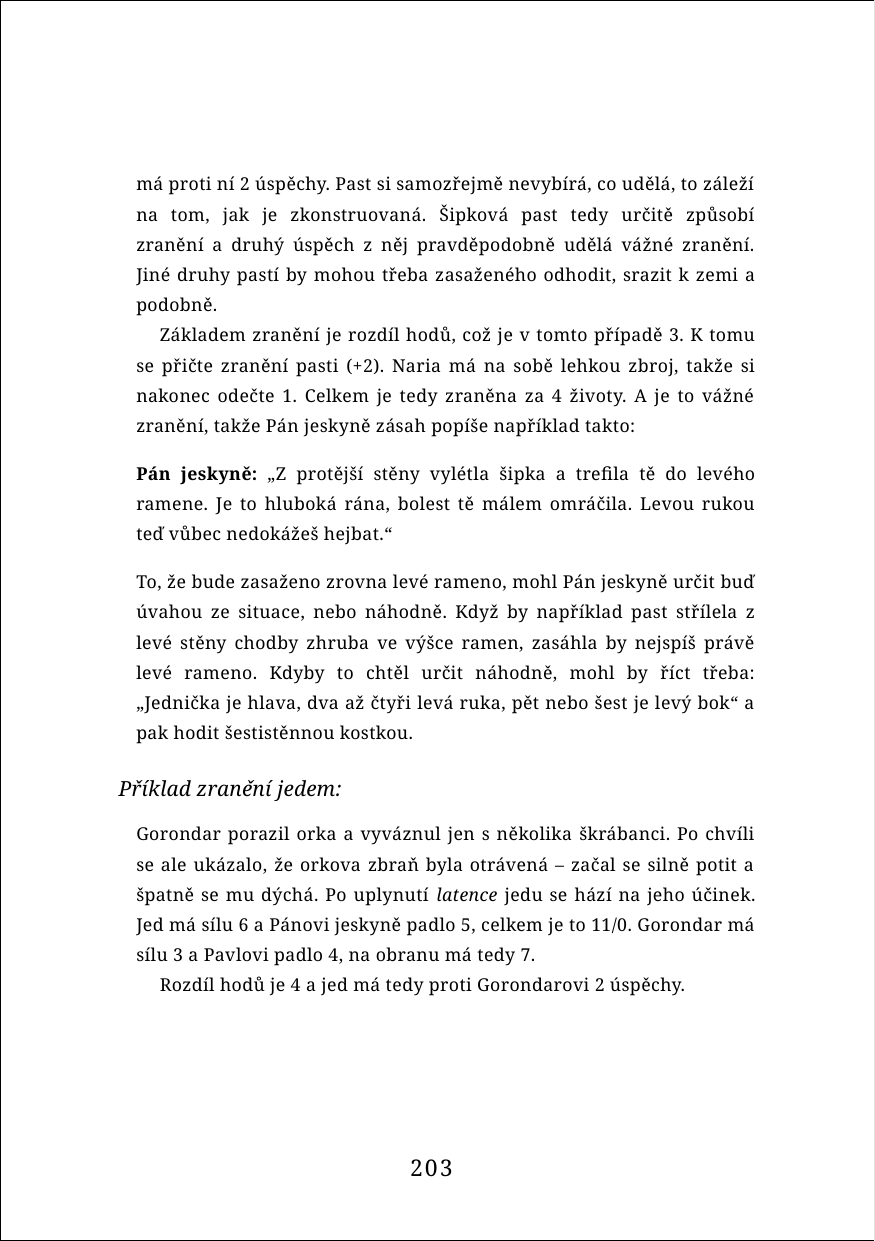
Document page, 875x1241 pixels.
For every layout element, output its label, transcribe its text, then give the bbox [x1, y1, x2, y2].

text Pán jeskyně: „Z protější stěny vylétla šipka a trefila tě do levého ramene. Je to hluboká rána, bolest tě málem omráčila. Levou rukou teď vůbec nedokážeš hejbat.“ [136, 461, 756, 546]
text To, že bude zasaženo zrovna levé rameno, mohl Pán jeskyně určit buď úvahou ze situace, nebo náhodně. Když by například past střílela z levé stěny chodby zhruba ve výšce ramen, zasáhla by nejspíš právě levé rameno. Kdyby to chtěl určit náhodně, mohl by říct třeba: „Jednička je hlava, dva až čtyři levá ruka, pět nebo šest je levý bok“ a pak hodit šestistěnnou kostkou. [136, 570, 756, 745]
text Gorondar porazil orka a vyváznul jen s několika škrábanci. Po chvíli se ale ukázalo, že orkova zbraň byla otrávená – začal se silně potit a špatně se mu dýchá. Po uplynutí latence jedu se hází na jeho účinek. Jed má sílu 6 a Pánovi jeskyně padlo 5, celkem je to 11/0. Gorondar má sílu 3 a Pavlovi padlo 4, na obranu má tedy 7. Rozdíl hodů je 4 a jed má tedy proti Gorondarovi 2 úspěchy. [136, 822, 756, 997]
text Příklad zranění jedem: [118, 774, 756, 803]
text má proti ní 2 úspěchy. Past si samozřejmě nevybírá, co udělá, to záleží na tom, jak je zkonstruovaná. Šipková past tedy určitě způsobí zranění a druhý úspěch z něj pravděpodobně udělá vážné zranění. Jiné druhy pastí by mohou třeba zasaženého odhodit, srazit k zemi a podobně. Základem zranění je rozdíl hodů, což je v tomto případě 3. K tomu se přičte zranění pasti (+2). Naria má na sobě lehkou zbroj, takže si nakonec odečte 1. Celkem je tedy zraněna za 4 životy. A je to vážné zranění, takže Pán jeskyně zásah popíše například takto: [136, 172, 756, 438]
